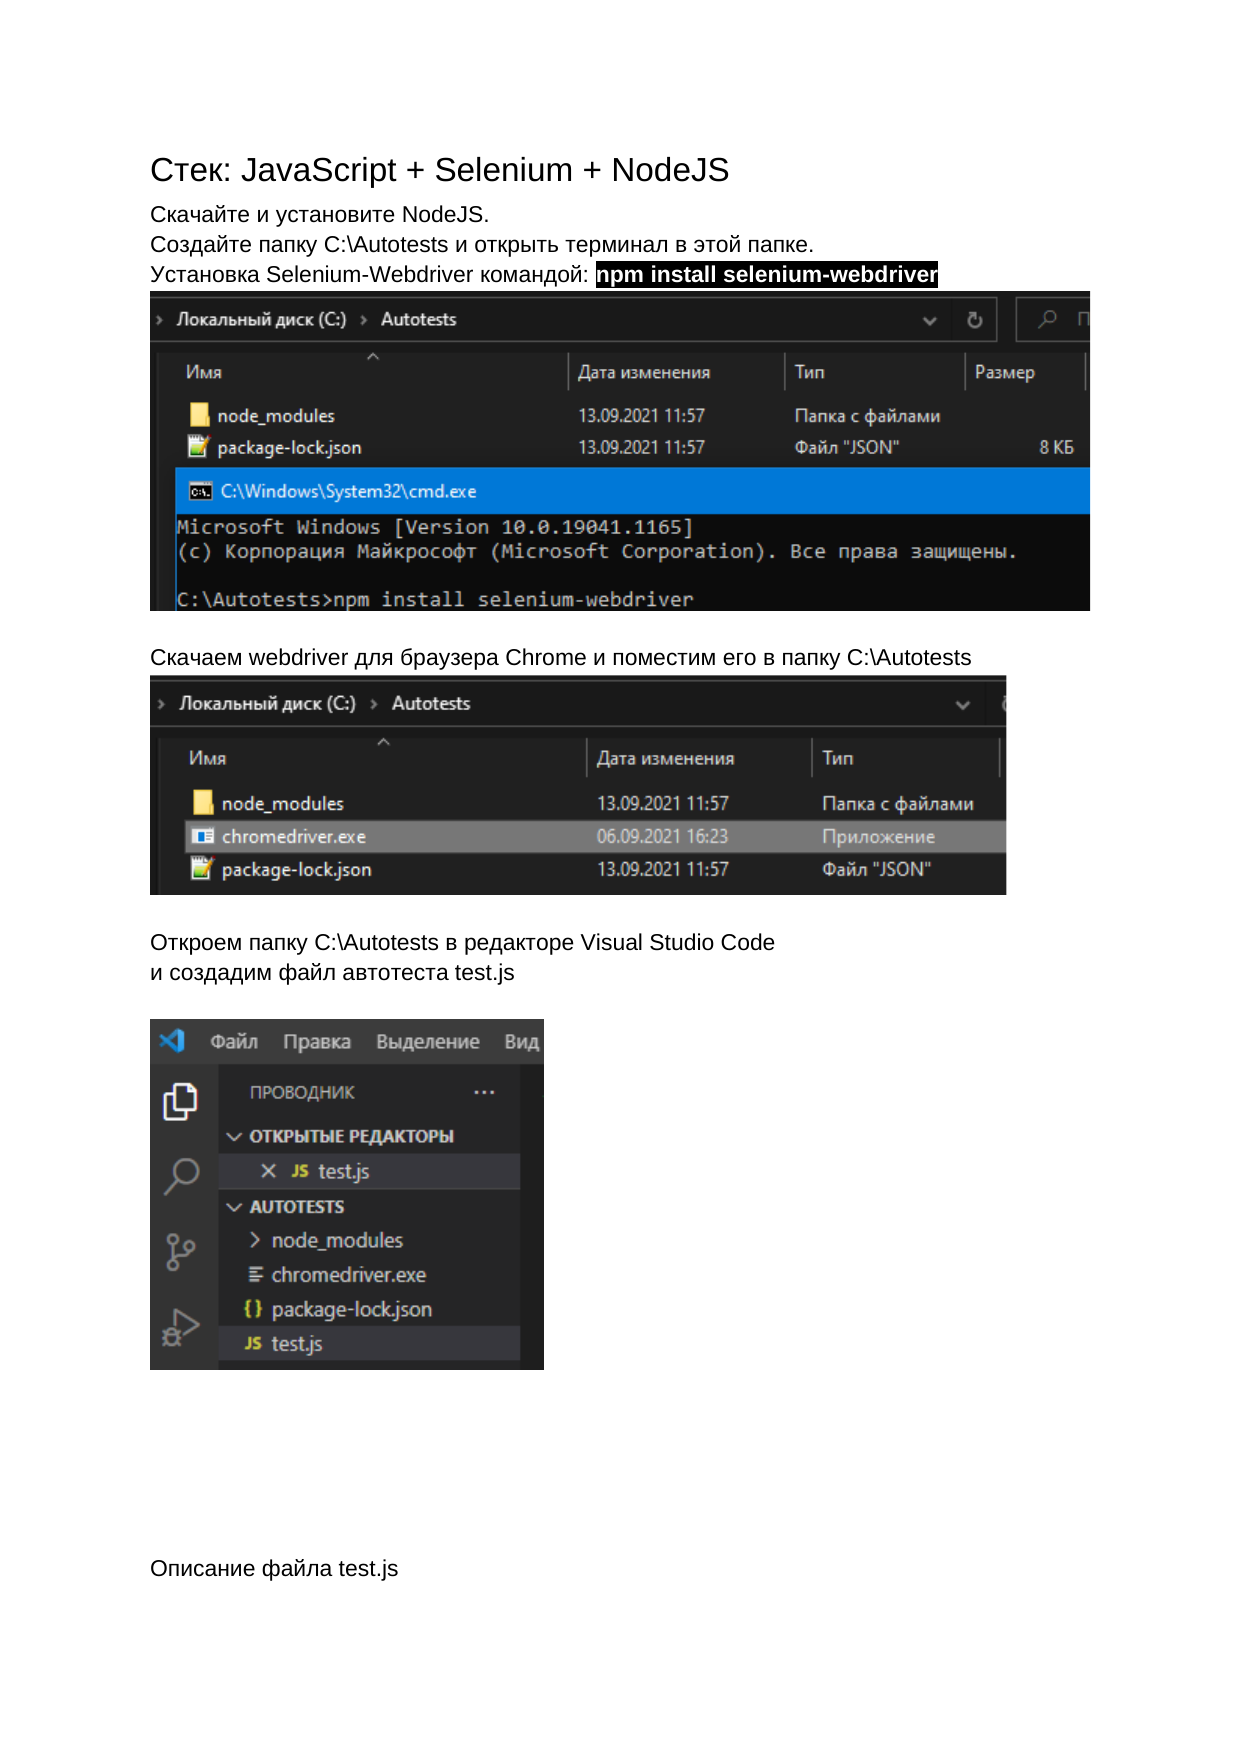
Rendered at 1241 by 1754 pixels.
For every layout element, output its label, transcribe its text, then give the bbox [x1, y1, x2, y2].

text Скачайте и установите NodeJS. [150, 201, 1090, 227]
picture [150, 674, 1007, 895]
text Откроем папку C:\Autotests в редакторе Visual Studio Code и создадим файл автотеста test.js [150, 929, 1090, 986]
text Создайте папку C:\Autotests и открыть терминал в этой папке. [150, 231, 1090, 257]
picture [150, 1019, 544, 1370]
text Установка Selenium-Webdriver командой: npm install selenium-webdriver [150, 261, 1090, 288]
subtitle Стек: JavaScript + Selenium + NodeJS [150, 150, 1090, 188]
picture [150, 291, 1091, 611]
text Скачаем webdriver для браузера Chrome и поместим его в папку C:\Autotests [150, 644, 1090, 671]
text Описание файла test.js [150, 1555, 1090, 1581]
